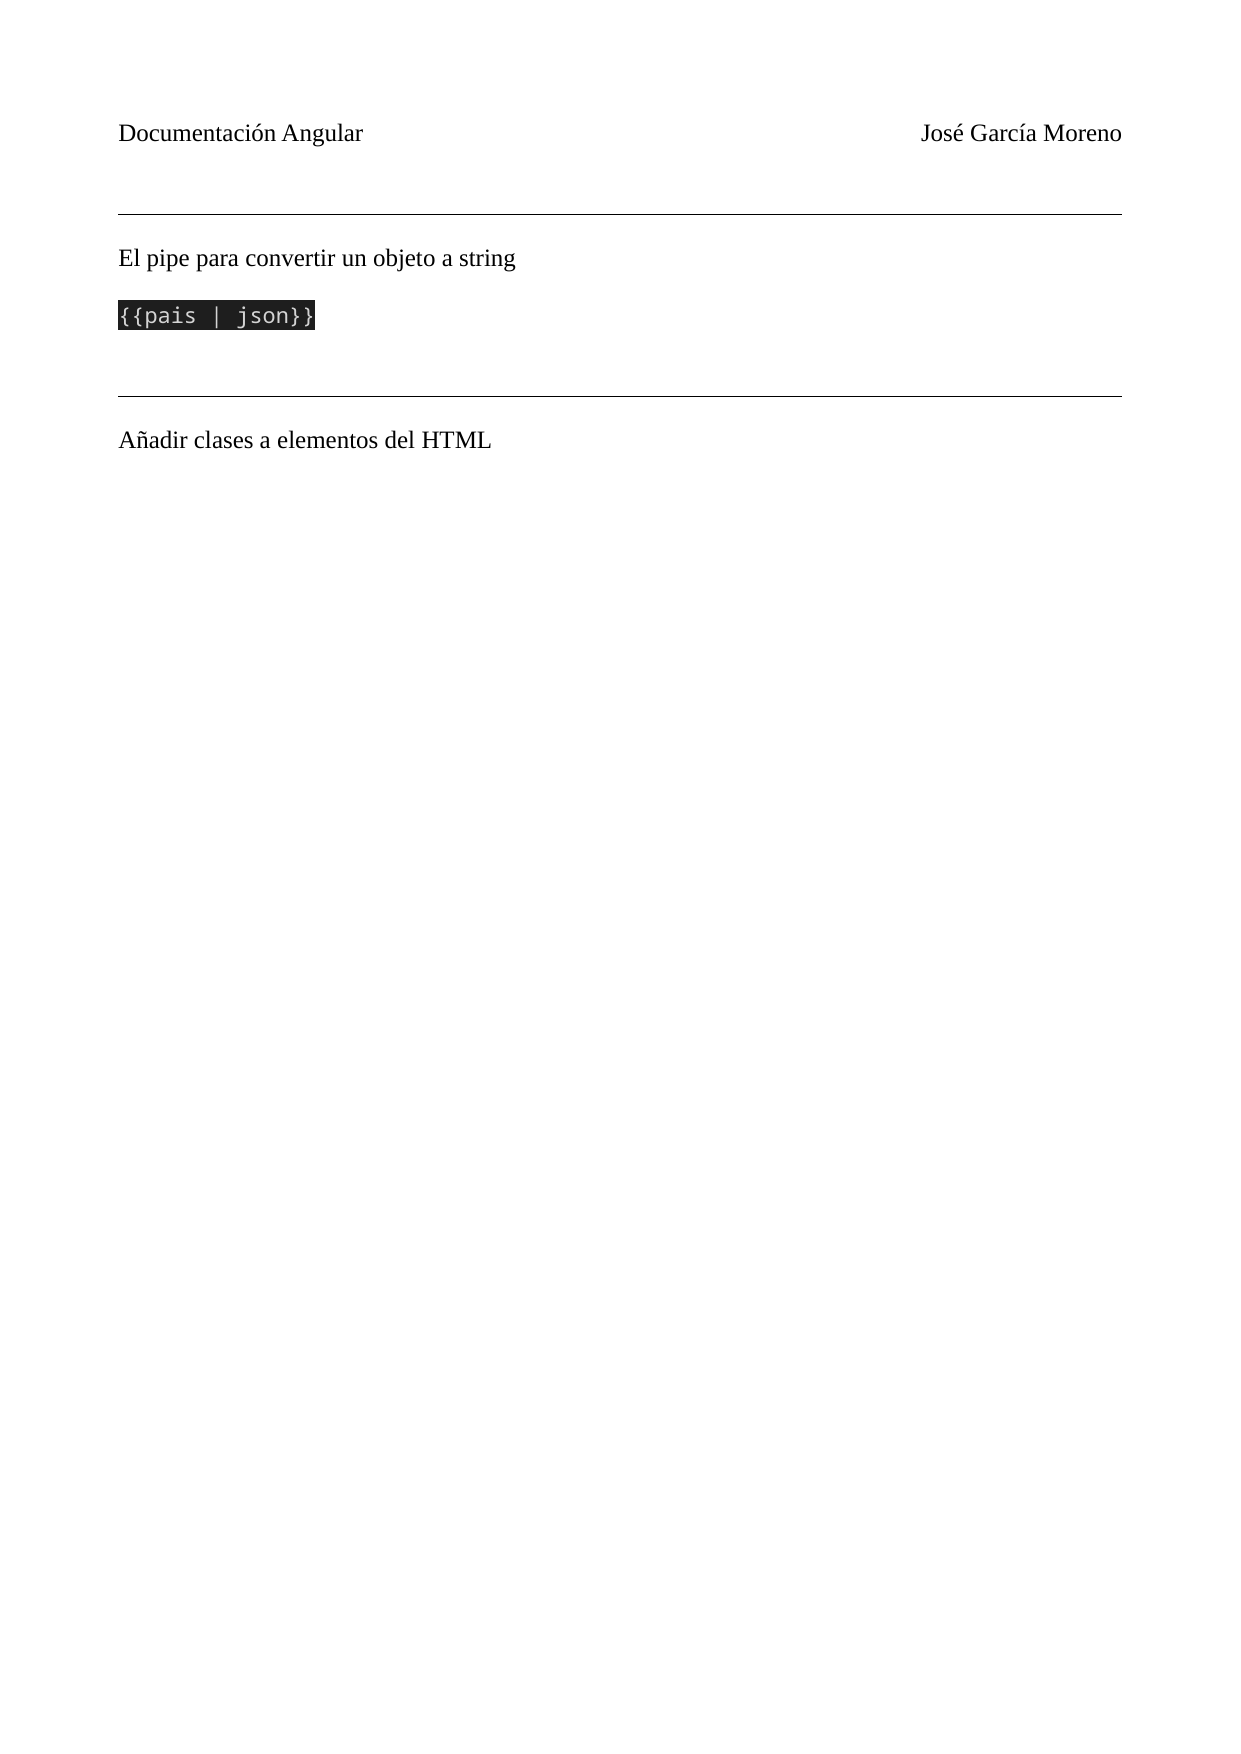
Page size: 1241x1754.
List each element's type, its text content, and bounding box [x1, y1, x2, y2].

text El pipe para convertir un objeto a string [118, 243, 1122, 271]
text {{pais | json}} [118, 300, 1122, 330]
text Añadir clases a elementos del HTML [118, 425, 1122, 454]
